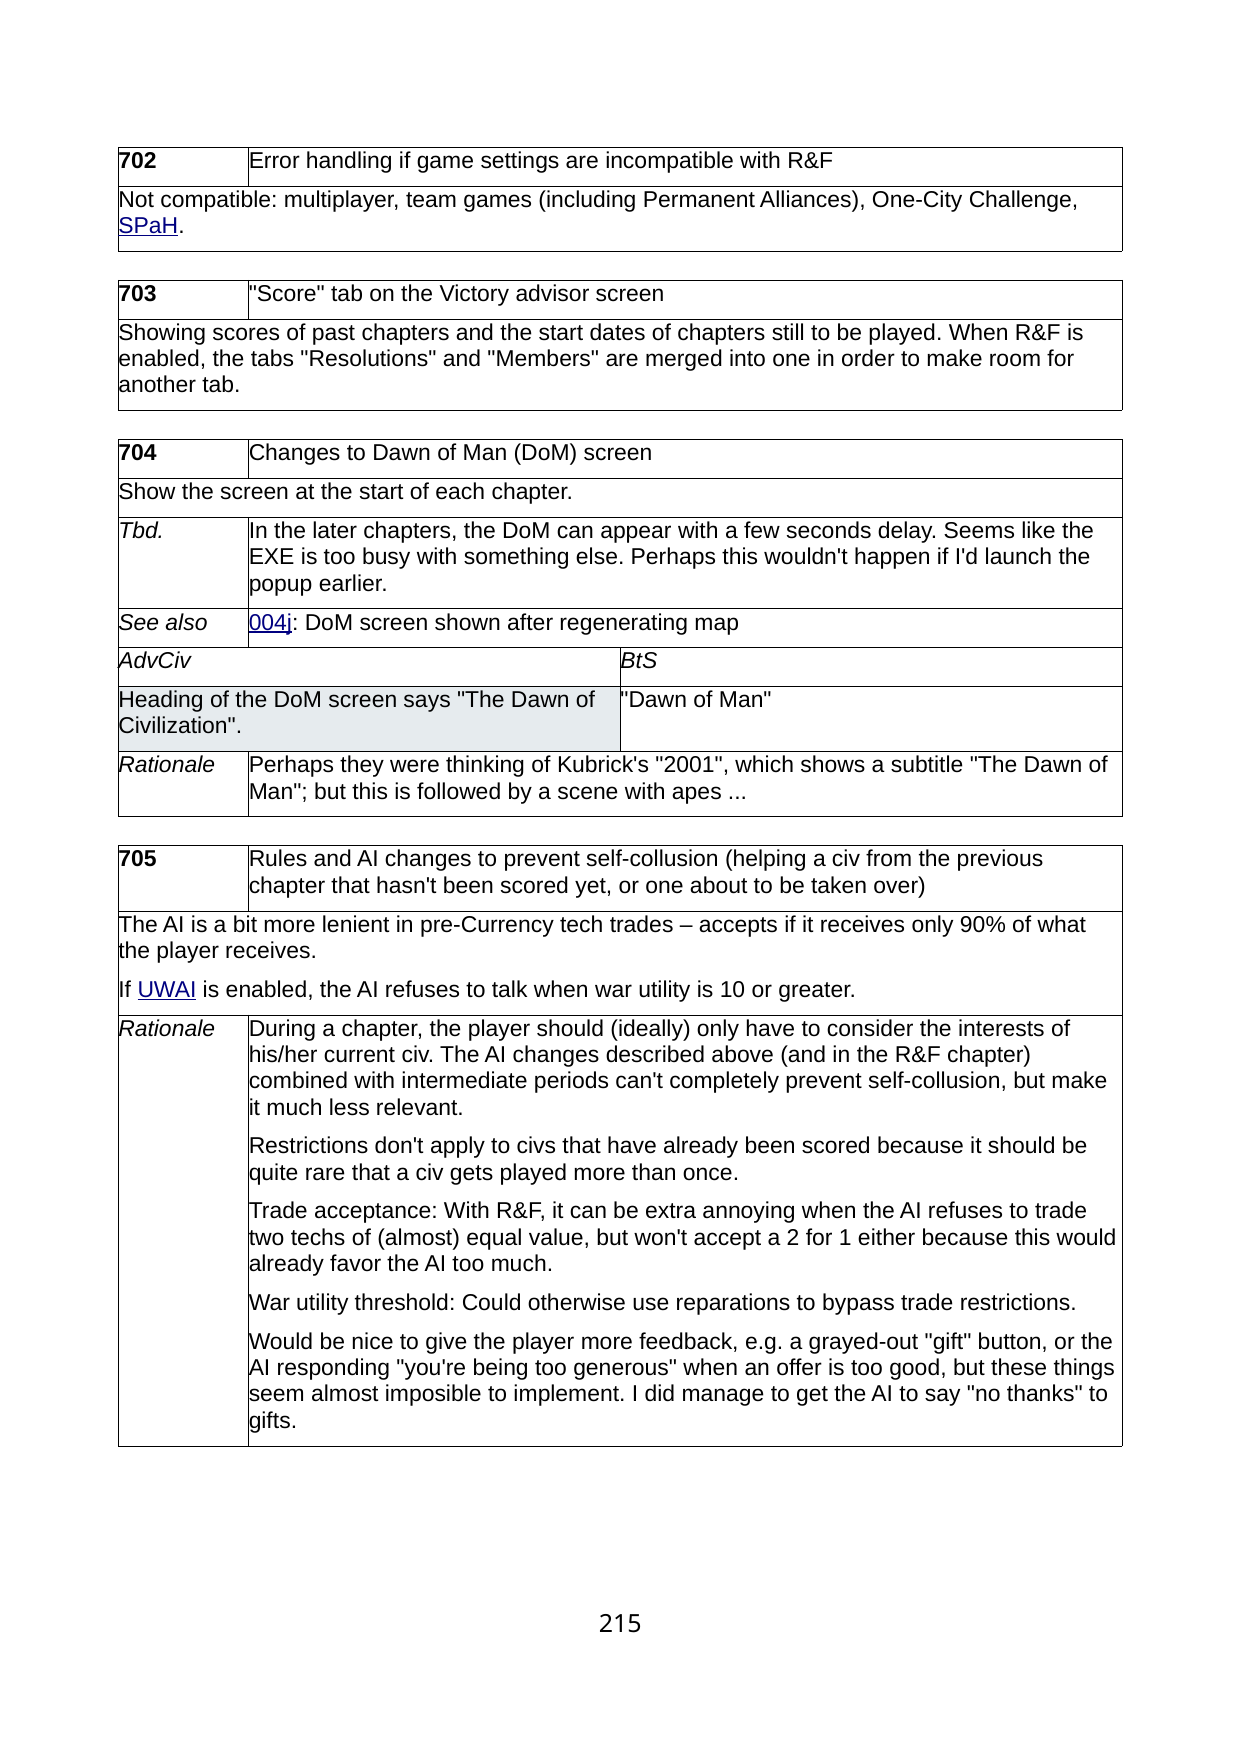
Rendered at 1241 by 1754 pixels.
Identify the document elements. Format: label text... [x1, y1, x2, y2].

table_cell Rationale [119, 1016, 248, 1446]
table_header 703 [119, 281, 248, 319]
table_cell The AI is a bit more lenient in pre-Currency tech trades – accepts if it receives only 90% of what the player receives. If UWAI is enabled, the AI refuses to talk when war utility is 10 or greater. [119, 912, 1122, 1014]
table_cell Show the screen at the start of each chapter. [119, 479, 1122, 517]
table_cell Not compatible: multiplayer, team games (including Permanent Alliances), One-City Challenge, SPaH. [119, 187, 1122, 251]
table_cell Rationale [119, 752, 248, 816]
table_cell In the later chapters, the DoM can appear with a few seconds delay. Seems like the EXE is too busy with something else. Perhaps this wouldn't happen if I'd launch the popup earlier. [249, 518, 1122, 608]
table_header 705 [119, 846, 248, 911]
table_cell Heading of the DoM screen says "The Dawn of Civilization". [119, 687, 620, 751]
table_header Rules and AI changes to prevent self-collusion (helping a civ from the previous chapter that hasn't been scored yet, or one about to be taken over) [249, 846, 1122, 911]
table_cell During a chapter, the player should (ideally) only have to consider the interests of his/her current civ. The AI changes described above (and in the R&F chapter) combined with intermediate periods can't completely prevent self-collusion, but make it much less relevant. Restrictions don't apply to civs that have already been scored because it should be quite rare that a civ gets played more than once. Trade acceptance: With R&F, it can be extra annoying when the AI refuses to trade two techs of (almost) equal value, but won't accept a 2 for 1 either because this would already favor the AI too much. War utility threshold: Could otherwise use reparations to bypass trade restrictions. Would be nice to give the player more feedback, e.g. a grayed-out "gift" button, or the AI responding "you're being too generous" when an offer is too good, but these things seem almost imposible to implement. I did manage to get the AI to say "no thanks" to gifts. [249, 1016, 1122, 1446]
table_cell 004j: DoM screen shown after regenerating map [249, 609, 1122, 647]
table_cell "Dawn of Man" [621, 687, 1122, 751]
table_cell Perhaps they were thinking of Kubrick's "2001", which shows a subtitle "The Dawn of Man"; but this is followed by a scene with apes ... [249, 752, 1122, 816]
table_header 702 [119, 148, 248, 186]
table_header "Score" tab on the Victory advisor screen [249, 281, 1122, 319]
table_cell Showing scores of past chapters and the start dates of chapters still to be played. When R&F is enabled, the tabs "Resolutions" and "Members" are merged into one in order to make room for another tab. [119, 320, 1122, 410]
table_cell See also [119, 609, 248, 647]
table_cell AdvCiv [119, 648, 620, 686]
table_cell Tbd. [119, 518, 248, 608]
table_cell BtS [621, 648, 1122, 686]
table_header Changes to Dawn of Man (DoM) screen [249, 440, 1122, 478]
table_header 704 [119, 440, 248, 478]
table_header Error handling if game settings are incompatible with R&F [249, 148, 1122, 186]
